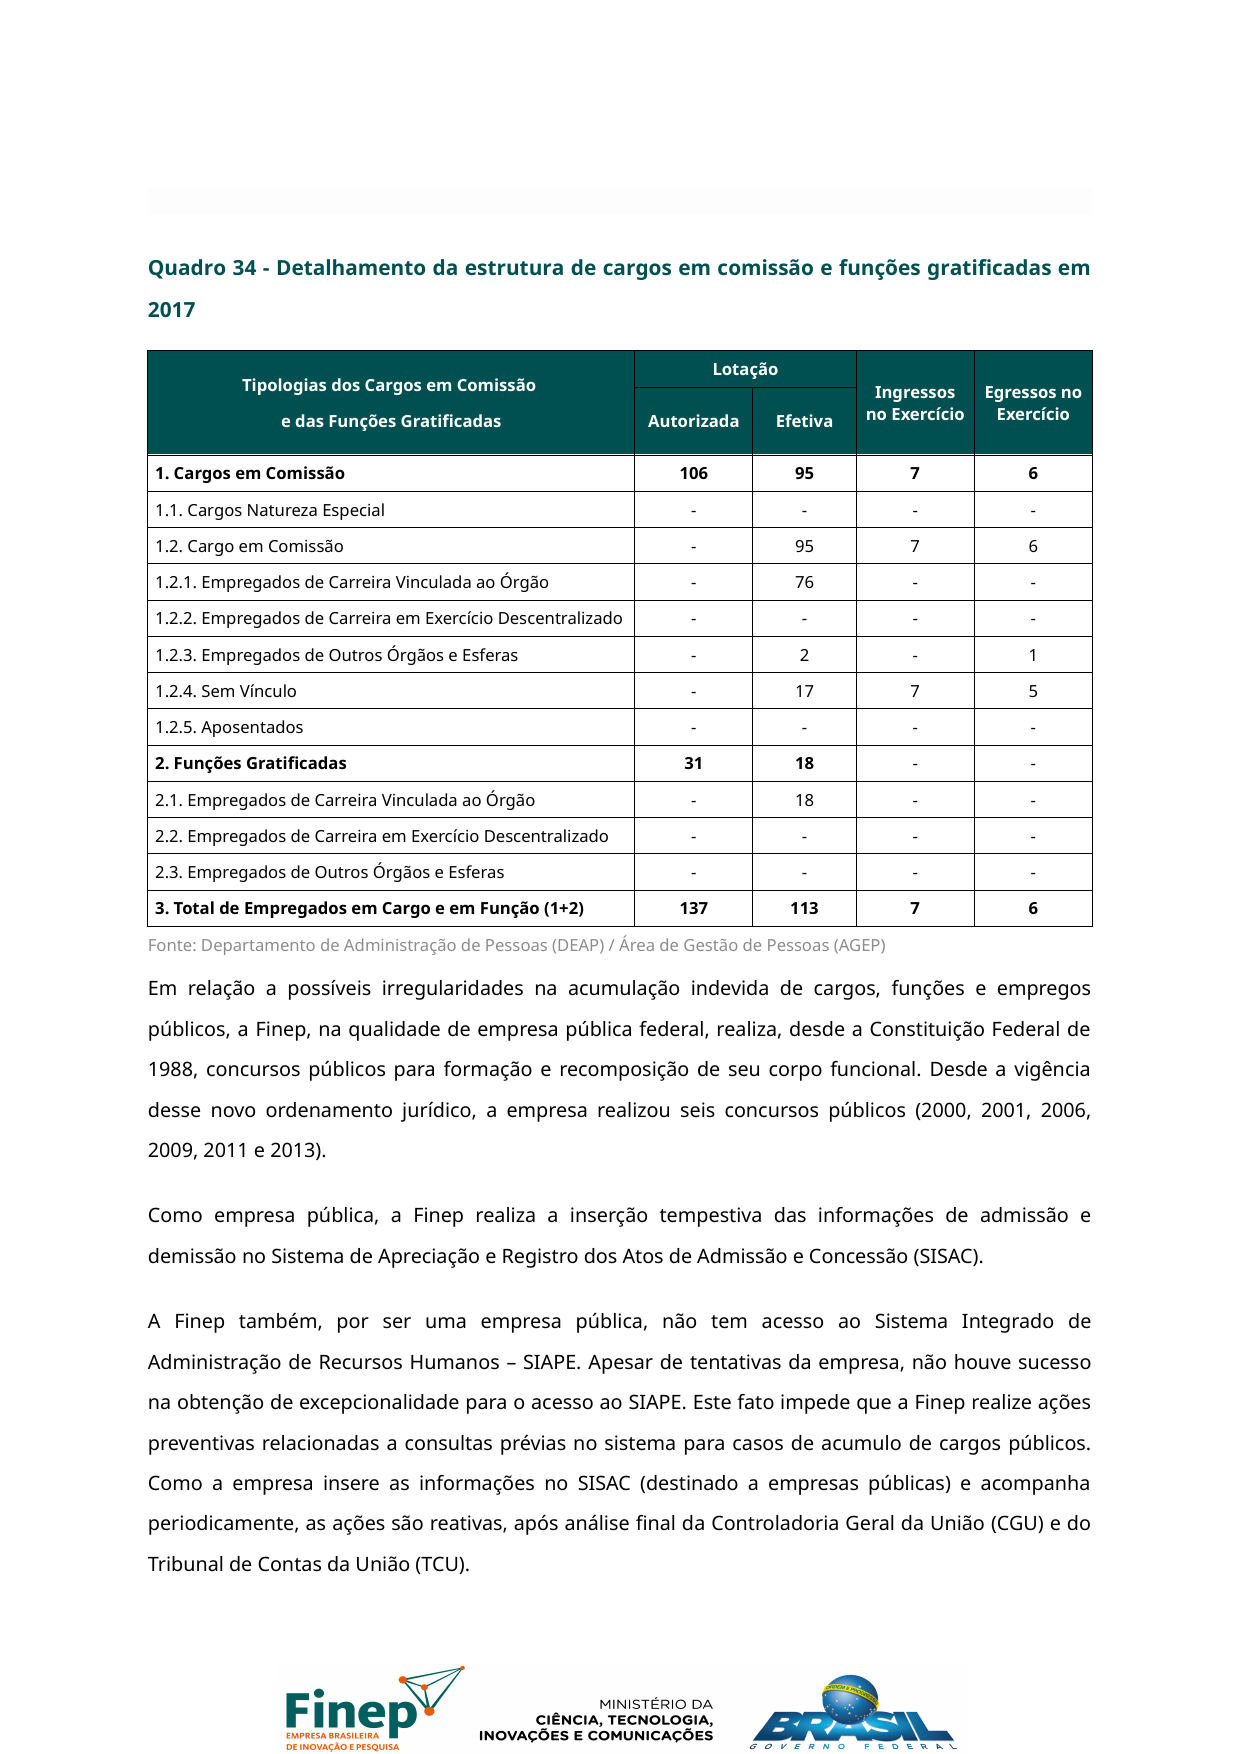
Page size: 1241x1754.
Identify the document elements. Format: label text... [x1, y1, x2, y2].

table_cell 1.2.3. Empregados de Outros Órgãos e Esferas [148, 637, 634, 672]
table_cell 1. Cargos em Comissão [148, 456, 634, 491]
table_cell - [975, 564, 1092, 599]
table_cell 2.2. Empregados de Carreira em Exercício Descentralizado [148, 818, 634, 853]
table_cell 1.2.2. Empregados de Carreira em Exercício Descentralizado [148, 601, 634, 636]
table_cell - [635, 492, 752, 527]
table_cell 95 [753, 456, 856, 491]
table_cell 31 [635, 746, 752, 781]
table_cell 2. Funções Gratificadas [148, 746, 634, 781]
table_cell - [635, 782, 752, 817]
table_cell 7 [857, 673, 974, 708]
table_cell - [635, 637, 752, 672]
table_cell 1.1. Cargos Natureza Especial [148, 492, 634, 527]
table_cell - [753, 601, 856, 636]
table_cell - [753, 492, 856, 527]
table_cell - [975, 709, 1092, 744]
table_cell 7 [857, 456, 974, 491]
table_cell 1 [975, 637, 1092, 672]
table_cell 2.1. Empregados de Carreira Vinculada ao Órgão [148, 782, 634, 817]
table_cell - [975, 492, 1092, 527]
table_cell - [857, 637, 974, 672]
table_cell - [635, 673, 752, 708]
table_cell 6 [975, 456, 1092, 491]
table_cell - [975, 782, 1092, 817]
text Em relação a possíveis irregularidades na acumulação indevida de cargos, funções e empregos públicos, a Finep, na qualidade de empresa pública federal, realiza, desde a Constituição Federal de 1988, concursos públicos para formação e recomposição de seu corpo funcional. Desde a vigência desse novo ordenamento jurídico, a empresa realizou seis concursos públicos (2000, 2001, 2006, 2009, 2011 e 2013). [148, 974, 1092, 1163]
table_cell - [635, 528, 752, 563]
table_cell - [857, 854, 974, 889]
table_cell 17 [753, 673, 856, 708]
table_cell 1.2.1. Empregados de Carreira Vinculada ao Órgão [148, 564, 634, 599]
table_cell 7 [857, 891, 974, 926]
table_cell 18 [753, 746, 856, 781]
table_cell - [857, 601, 974, 636]
table_cell - [635, 601, 752, 636]
table_cell 18 [753, 782, 856, 817]
table_cell - [753, 709, 856, 744]
table_cell - [753, 818, 856, 853]
table_cell 113 [753, 891, 856, 926]
table_cell - [857, 746, 974, 781]
table_cell 95 [753, 528, 856, 563]
table_cell 7 [857, 528, 974, 563]
text Fonte: Departamento de Administração de Pessoas (DEAP) / Área de Gestão de Pessoas (AGEP) [148, 933, 1092, 956]
text A Finep também, por ser uma empresa pública, não tem acesso ao Sistema Integrado de Administração de Recursos Humanos – SIAPE. Apesar de tentativas da empresa, não houve sucesso na obtenção de excepcionalidade para o acesso ao SIAPE. Este fato impede que a Finep realize ações preventivas relacionadas a consultas prévias no sistema para casos de acumulo de cargos públicos. Como a empresa insere as informações no SISAC (destinado a empresas públicas) e acompanha periodicamente, as ações são reativas, após análise final da Controladoria Geral da União (CGU) e do Tribunal de Contas da União (TCU). [148, 1307, 1092, 1577]
table_header Tipologias dos Cargos em Comissão e das Funções Gratificadas [148, 351, 634, 454]
table_cell - [857, 709, 974, 744]
table_cell 1.2.4. Sem Vínculo [148, 673, 634, 708]
table_cell 5 [975, 673, 1092, 708]
table_cell 6 [975, 891, 1092, 926]
table_cell - [635, 854, 752, 889]
table_cell - [975, 746, 1092, 781]
text Como empresa pública, a Finep realiza a inserção tempestiva das informações de admissão e demissão no Sistema de Apreciação e Registro dos Atos de Admissão e Concessão (SISAC). [148, 1202, 1092, 1269]
table_header Egressos no Exercício [975, 351, 1092, 454]
text Quadro 34 - Detalhamento da estrutura de cargos em comissão e funções gratificadas em 2017 [148, 253, 1092, 324]
table_header Ingressos no Exercício [857, 351, 974, 454]
table_cell - [857, 564, 974, 599]
table_cell 106 [635, 456, 752, 491]
table_cell 1.2. Cargo em Comissão [148, 528, 634, 563]
table_cell Efetiva [753, 388, 856, 454]
table_cell - [975, 601, 1092, 636]
table_cell 3. Total de Empregados em Cargo e em Função (1+2) [148, 891, 634, 926]
table_cell - [635, 709, 752, 744]
table_cell 76 [753, 564, 856, 599]
table_cell - [635, 564, 752, 599]
table_cell - [635, 818, 752, 853]
table_header Lotação [635, 351, 856, 387]
table_cell - [975, 818, 1092, 853]
table_cell 2 [753, 637, 856, 672]
table_cell - [857, 818, 974, 853]
table_cell - [975, 854, 1092, 889]
table_cell 1.2.5. Aposentados [148, 709, 634, 744]
table_cell - [857, 782, 974, 817]
table_cell 137 [635, 891, 752, 926]
table_cell 6 [975, 528, 1092, 563]
table_cell Autorizada [635, 388, 752, 454]
table_cell - [857, 492, 974, 527]
table_cell 2.3. Empregados de Outros Órgãos e Esferas [148, 854, 634, 889]
table_cell - [753, 854, 856, 889]
